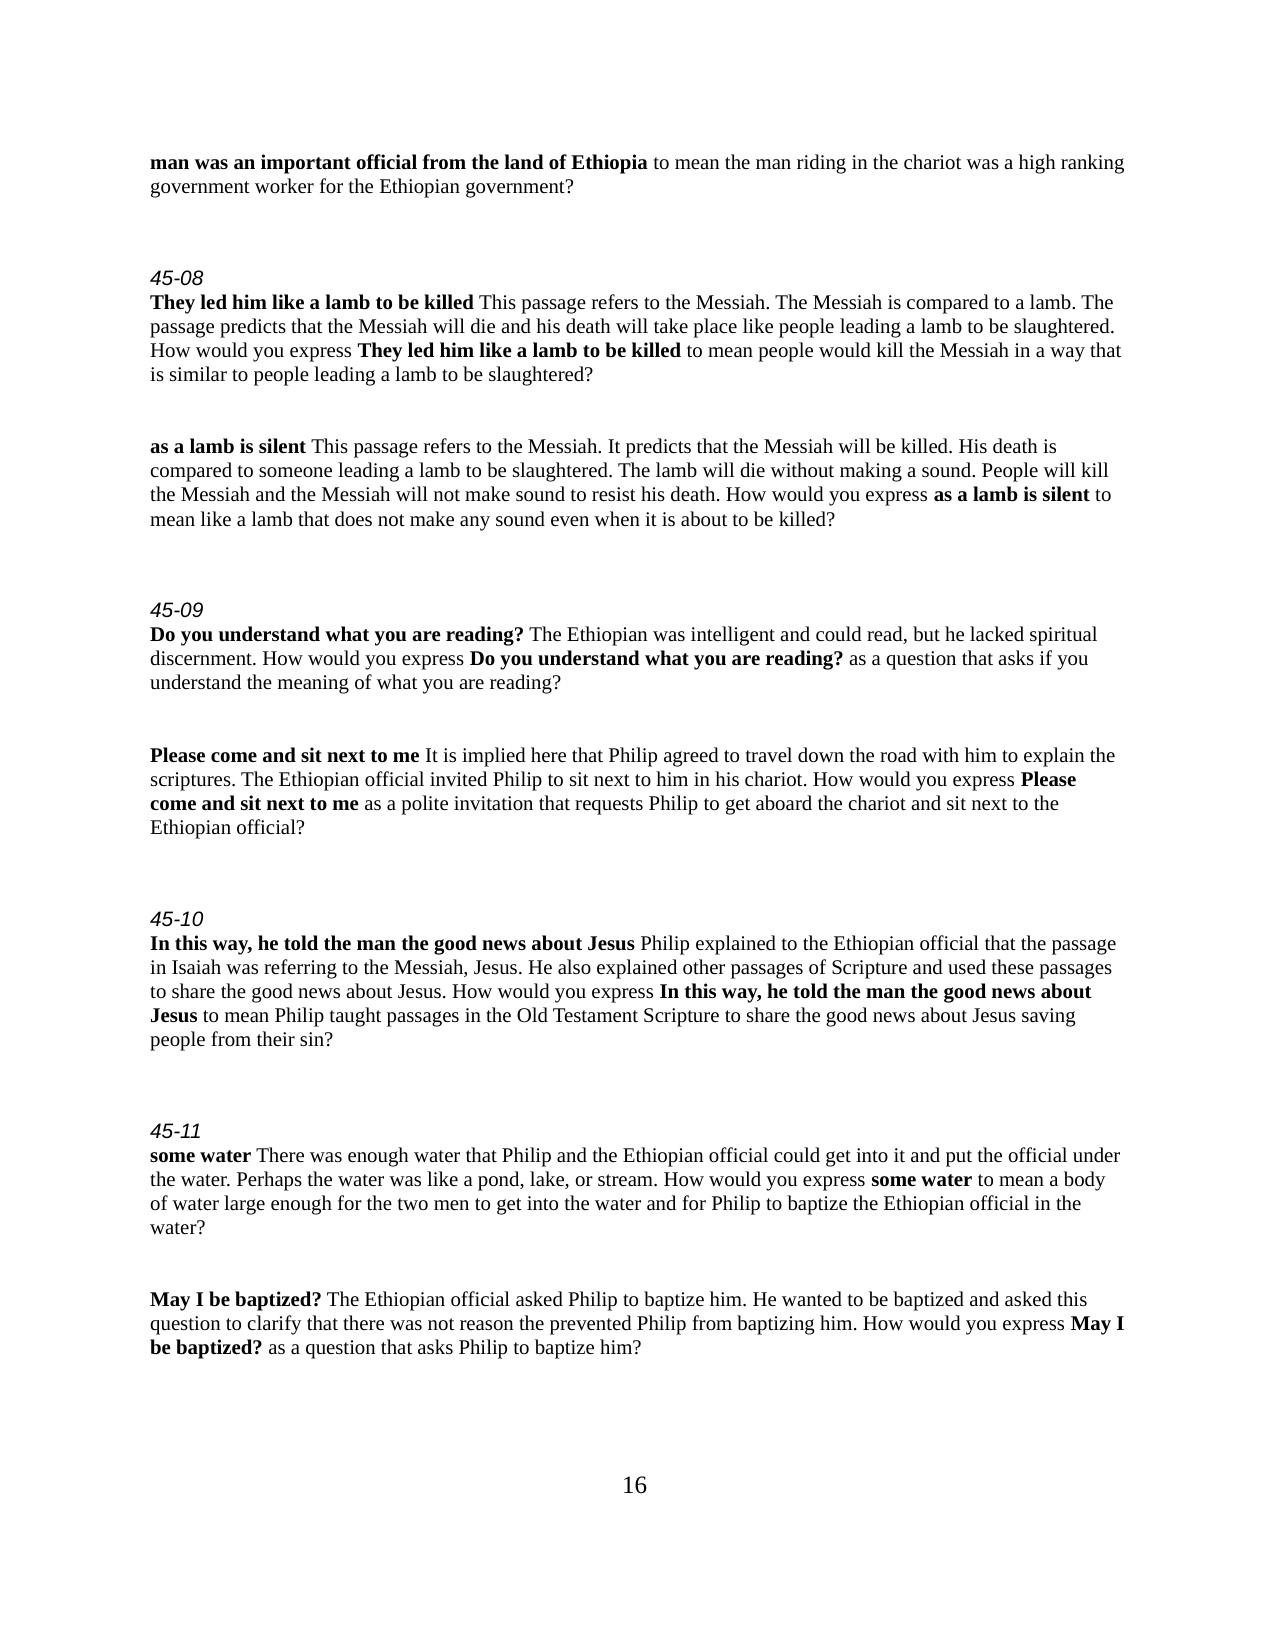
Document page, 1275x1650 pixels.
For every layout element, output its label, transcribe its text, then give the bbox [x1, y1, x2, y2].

text Please come and sit next to me It is implied here that Philip agreed to travel down the road with him to explain the scriptures. The Ethiopian official invited Philip to sit next to him in his chariot. How would you express Please come and sit next to me as a polite invitation that requests Philip to get aboard the chariot and sit next to the Ethiopian official? [150, 743, 1125, 839]
subtitle 45-11 [150, 1118, 1125, 1142]
text They led him like a lamb to be killed This passage refers to the Messiah. The Messiah is compared to a lamb. The passage predicts that the Messiah will die and his death will take place like people leading a lamb to be slaughtered. How would you express They led him like a lamb to be killed to mean people would kill the Messiah in a way that is similar to people leading a lamb to be slaughtered? [150, 290, 1125, 386]
text In this way, he told the man the good news about Jesus Philip explained to the Ethiopian official that the passage in Isaiah was referring to the Messiah, Jesus. He also explained other passages of Scripture and used these passages to share the good news about Jesus. How would you express In this way, he told the man the good news about Jesus to mean Philip taught passages in the Old Testament Scripture to share the good news about Jesus saving people from their sin? [150, 931, 1125, 1051]
text man was an important official from the land of Ethiopia to mean the man riding in the chariot was a high ranking government worker for the Ethiopian government? [150, 150, 1125, 198]
text some water There was enough water that Philip and the Ethiopian official could get into it and put the official under the water. Perhaps the water was like a pond, lake, or stream. How would you express some water to mean a body of water large enough for the two men to get into the water and for Philip to baptize the Ethiopian official in the water? [150, 1142, 1125, 1239]
subtitle 45-08 [150, 266, 1125, 290]
text as a lamb is silent This passage refers to the Messiah. It predicts that the Messiah will be killed. His death is compared to someone leading a lamb to be slaughtered. The lamb will die without making a sound. People will kill the Messiah and the Messiah will not make sound to resist his death. How would you express as a lamb is silent to mean like a lamb that does not make any sound even when it is about to be killed? [150, 434, 1125, 531]
subtitle 45-10 [150, 907, 1125, 931]
subtitle 45-09 [150, 598, 1125, 622]
text Do you understand what you are reading? The Ethiopian was intelligent and could read, but he lacked spiritual discernment. How would you express Do you understand what you are reading? as a question that asks if you understand the meaning of what you are reading? [150, 622, 1125, 694]
text May I be baptized? The Ethiopian official asked Philip to baptize him. He wanted to be baptized and asked this question to clarify that there was not reason the prevented Philip from baptizing him. How would you express May I be baptized? as a question that asks Philip to baptize him? [150, 1287, 1125, 1359]
